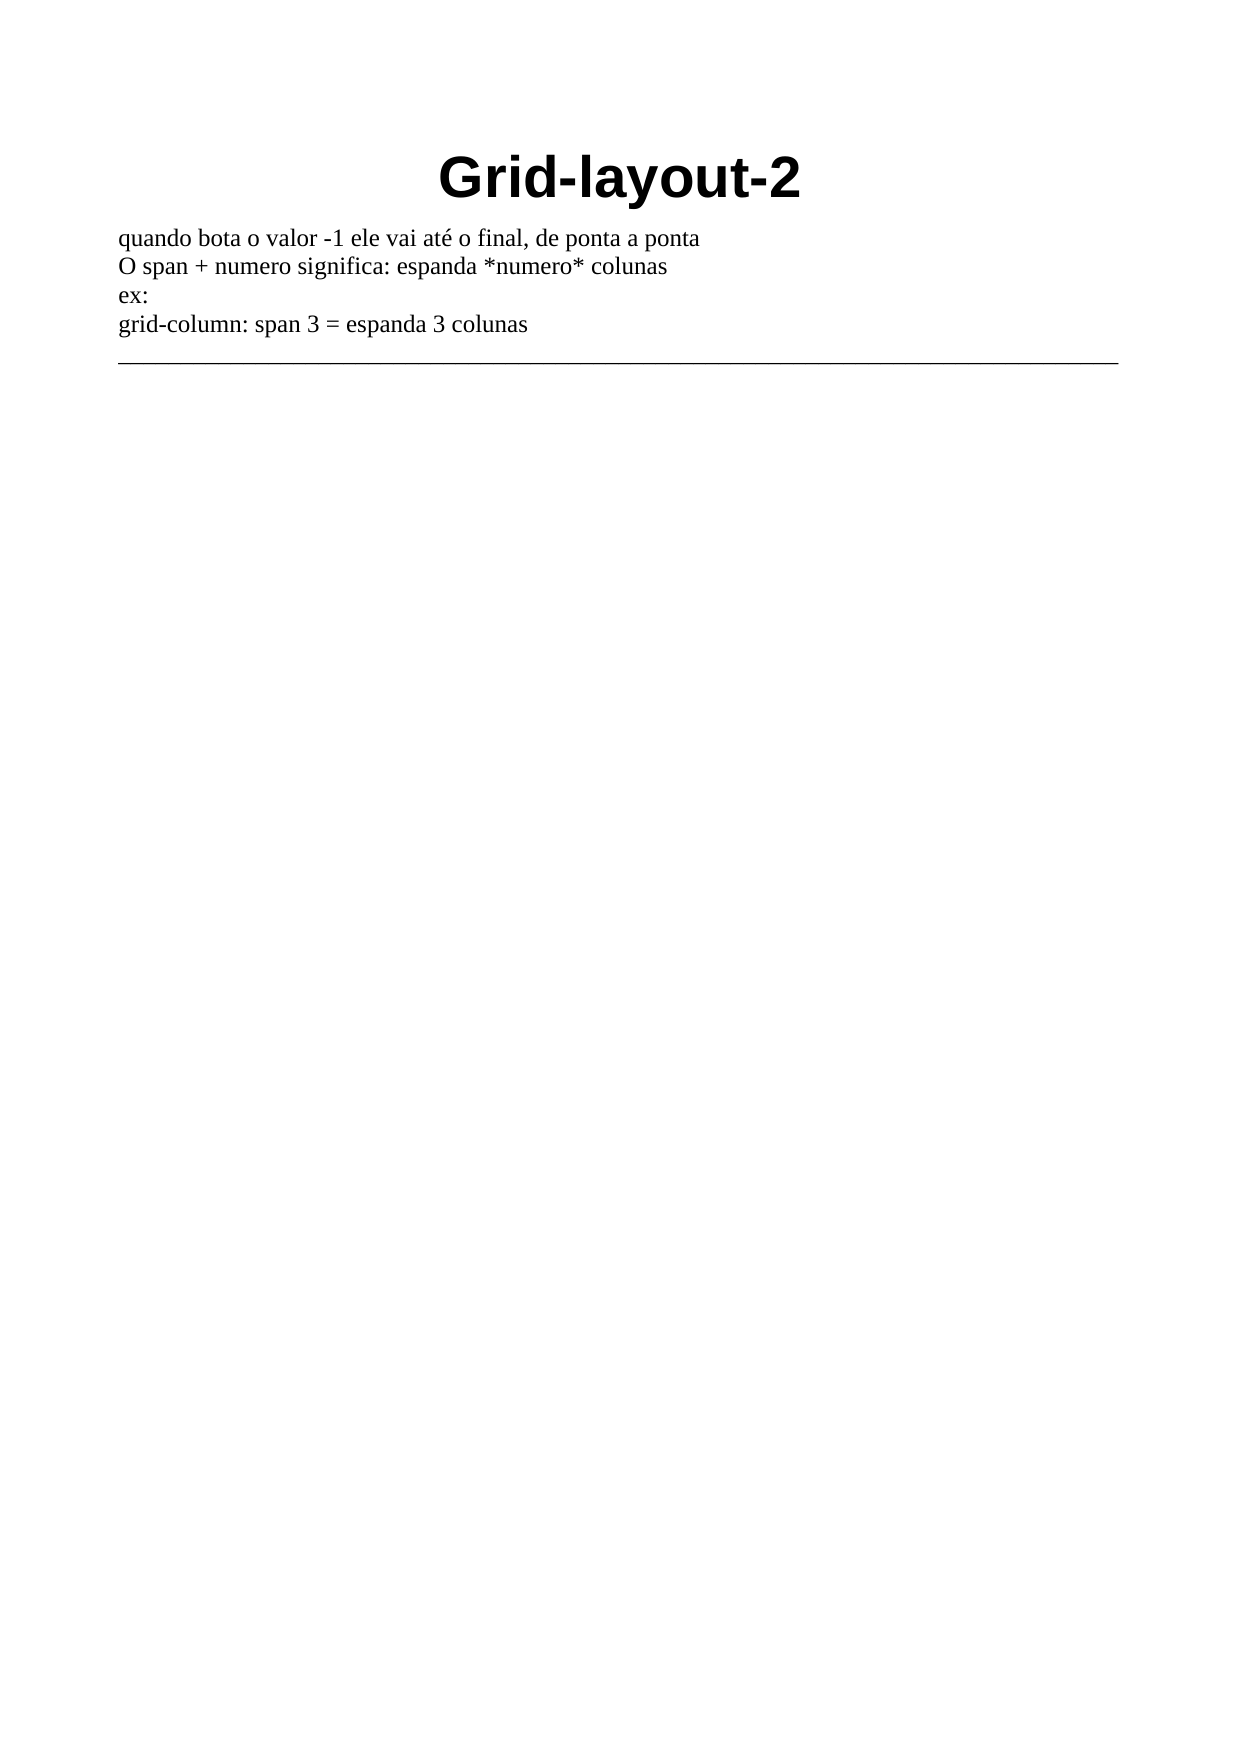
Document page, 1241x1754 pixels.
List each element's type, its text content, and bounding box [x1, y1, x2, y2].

text grid-column: span 3 = espanda 3 colunas [118, 309, 1122, 338]
text quando bota o valor -1 ele vai até o final, de ponta a ponta [118, 223, 1122, 251]
text ex: [118, 280, 1122, 309]
text O span + numero significa: espanda *numero* colunas [118, 251, 1122, 280]
text ________________________________________________________________________________ [118, 338, 1122, 366]
title Grid-layout-2 [118, 143, 1122, 210]
